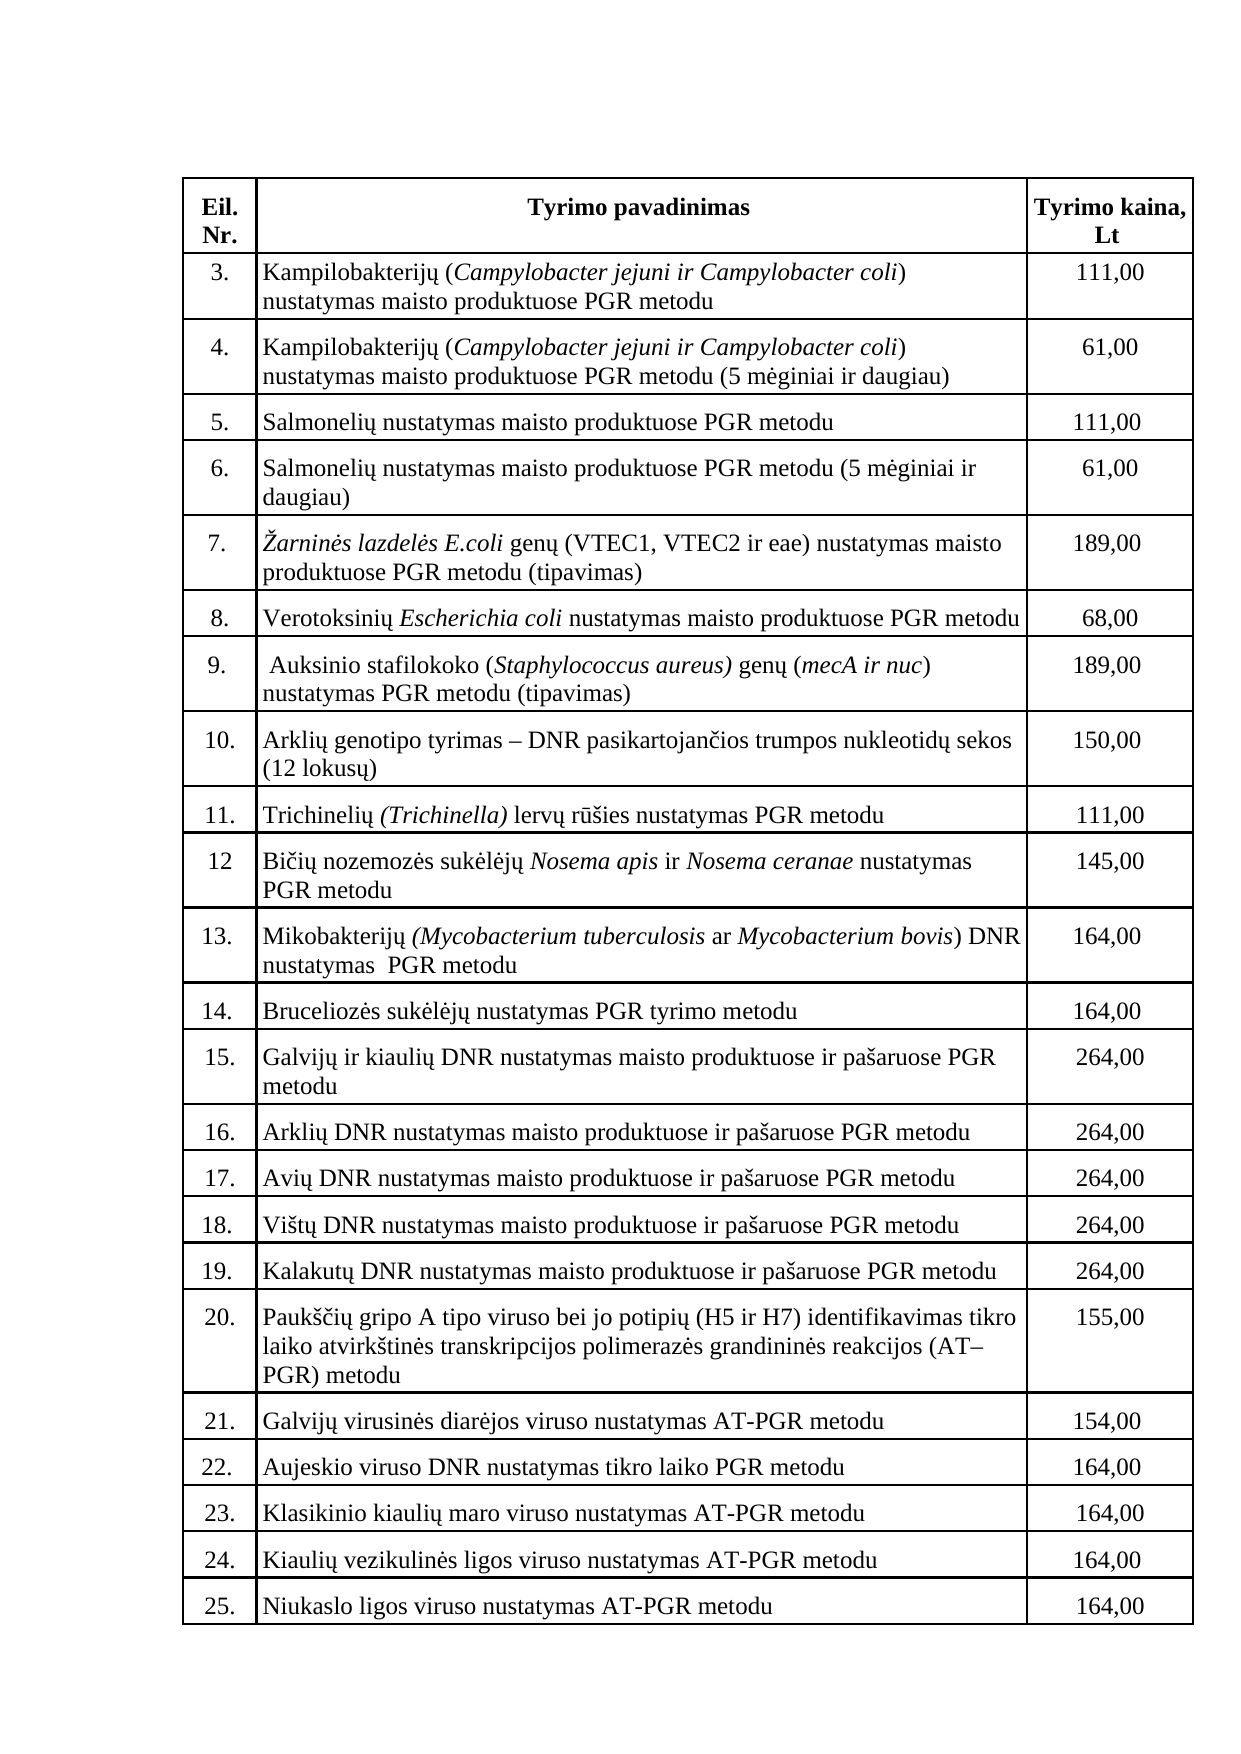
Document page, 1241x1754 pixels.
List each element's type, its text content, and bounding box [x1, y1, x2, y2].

table_cell 17. [184, 1151, 255, 1195]
table_cell Galvijų ir kiaulių DNR nustatymas maisto produktuose ir pašaruose PGR metodu [258, 1030, 1026, 1103]
table_cell 189,00 [1028, 637, 1192, 710]
table_cell 20. [184, 1290, 255, 1391]
table_cell 6. [184, 441, 255, 514]
table_cell Arklių genotipo tyrimas – DNR pasikartojančios trumpos nukleotidų sekos (12 lokusų) [258, 712, 1026, 785]
table_cell 8. [184, 591, 255, 635]
table_cell 13. [184, 909, 255, 981]
table_cell Vištų DNR nustatymas maisto produktuose ir pašaruose PGR metodu [258, 1197, 1026, 1241]
table_cell 189,00 [1028, 516, 1192, 589]
table_cell 61,00 [1028, 441, 1192, 514]
table_cell Galvijų virusinės diarėjos viruso nustatymas AT-PGR metodu [258, 1394, 1026, 1438]
table_cell Bruceliozės sukėlėjų nustatymas PGR tyrimo metodu [258, 984, 1026, 1028]
table_cell Arklių DNR nustatymas maisto produktuose ir pašaruose PGR metodu [258, 1105, 1026, 1149]
table_cell 21. [184, 1394, 255, 1438]
table_cell Klasikinio kiaulių maro viruso nustatymas AT-PGR metodu [258, 1486, 1026, 1530]
table_cell Kampilobakterijų (Campylobacter jejuni ir Campylobacter coli) nustatymas maisto produktuose PGR metodu [258, 254, 1026, 318]
table_cell 16. [184, 1105, 255, 1149]
table_cell 23. [184, 1486, 255, 1530]
table_cell 164,00 [1028, 1440, 1192, 1484]
table_cell 164,00 [1028, 1532, 1192, 1576]
table_cell 264,00 [1028, 1105, 1192, 1149]
table_cell 264,00 [1028, 1244, 1192, 1288]
table_cell Paukščių gripo A tipo viruso bei jo potipių (H5 ir H7) identifikavimas tikro laiko atvirkštinės transkripcijos polimerazės grandininės reakcijos (AT–PGR) metodu [258, 1290, 1026, 1391]
table_cell Trichinelių (Trichinella) lervų rūšies nustatymas PGR metodu [258, 787, 1026, 831]
table_cell 15. [184, 1030, 255, 1103]
table_cell 4. [184, 320, 255, 393]
table_cell 264,00 [1028, 1151, 1192, 1195]
table_cell 164,00 [1028, 1579, 1192, 1623]
table_cell Mikobakterijų (Mycobacterium tuberculosis ar Mycobacterium bovis) DNR nustatymas PGR metodu [258, 909, 1026, 981]
table_cell 24. [184, 1532, 255, 1576]
table_cell Bičių nozemozės sukėlėjų Nosema apis ir Nosema ceranae nustatymas PGR metodu [258, 834, 1026, 906]
table_cell 7. [184, 516, 255, 589]
table_cell Aujeskio viruso DNR nustatymas tikro laiko PGR metodu [258, 1440, 1026, 1484]
table_cell 111,00 [1028, 395, 1192, 439]
table_cell 14. [184, 984, 255, 1028]
table_cell 164,00 [1028, 909, 1192, 981]
table_cell Salmonelių nustatymas maisto produktuose PGR metodu [258, 395, 1026, 439]
table_cell 264,00 [1028, 1030, 1192, 1103]
table_cell 19. [184, 1244, 255, 1288]
table_cell 111,00 [1028, 787, 1192, 831]
table_cell 164,00 [1028, 1486, 1192, 1530]
table_header Eil. Nr. [184, 179, 255, 252]
table_cell Avių DNR nustatymas maisto produktuose ir pašaruose PGR metodu [258, 1151, 1026, 1195]
table_cell Kalakutų DNR nustatymas maisto produktuose ir pašaruose PGR metodu [258, 1244, 1026, 1288]
table_cell 18. [184, 1197, 255, 1241]
table_cell 61,00 [1028, 320, 1192, 393]
table_cell 22. [184, 1440, 255, 1484]
table_cell 264,00 [1028, 1197, 1192, 1241]
table_cell 145,00 [1028, 834, 1192, 906]
table_header Tyrimo pavadinimas [258, 179, 1026, 252]
table_cell 155,00 [1028, 1290, 1192, 1391]
table_cell 68,00 [1028, 591, 1192, 635]
table_cell 5. [184, 395, 255, 439]
table_cell Kampilobakterijų (Campylobacter jejuni ir Campylobacter coli) nustatymas maisto produktuose PGR metodu (5 mėginiai ir daugiau) [258, 320, 1026, 393]
table_cell 3. [184, 254, 255, 318]
table_cell 25. [184, 1579, 255, 1623]
table_cell 11. [184, 787, 255, 831]
table_cell 111,00 [1028, 254, 1192, 318]
table_cell 154,00 [1028, 1394, 1192, 1438]
table_cell 10. [184, 712, 255, 785]
table_cell Niukaslo ligos viruso nustatymas AT-PGR metodu [258, 1579, 1026, 1623]
table_cell 12 [184, 834, 255, 906]
table_cell 9. [184, 637, 255, 710]
table_cell Auksinio stafilokoko (Staphylococcus aureus) genų (mecA ir nuc) nustatymas PGR metodu (tipavimas) [258, 637, 1026, 710]
table_header Tyrimo kaina, Lt [1028, 179, 1192, 252]
table_cell 164,00 [1028, 984, 1192, 1028]
table_cell Žarninės lazdelės E.coli genų (VTEC1, VTEC2 ir eae) nustatymas maisto produktuose PGR metodu (tipavimas) [258, 516, 1026, 589]
table_cell Salmonelių nustatymas maisto produktuose PGR metodu (5 mėginiai ir daugiau) [258, 441, 1026, 514]
table_cell Verotoksinių Escherichia coli nustatymas maisto produktuose PGR metodu [258, 591, 1026, 635]
table_cell Kiaulių vezikulinės ligos viruso nustatymas AT-PGR metodu [258, 1532, 1026, 1576]
table_cell 150,00 [1028, 712, 1192, 785]
